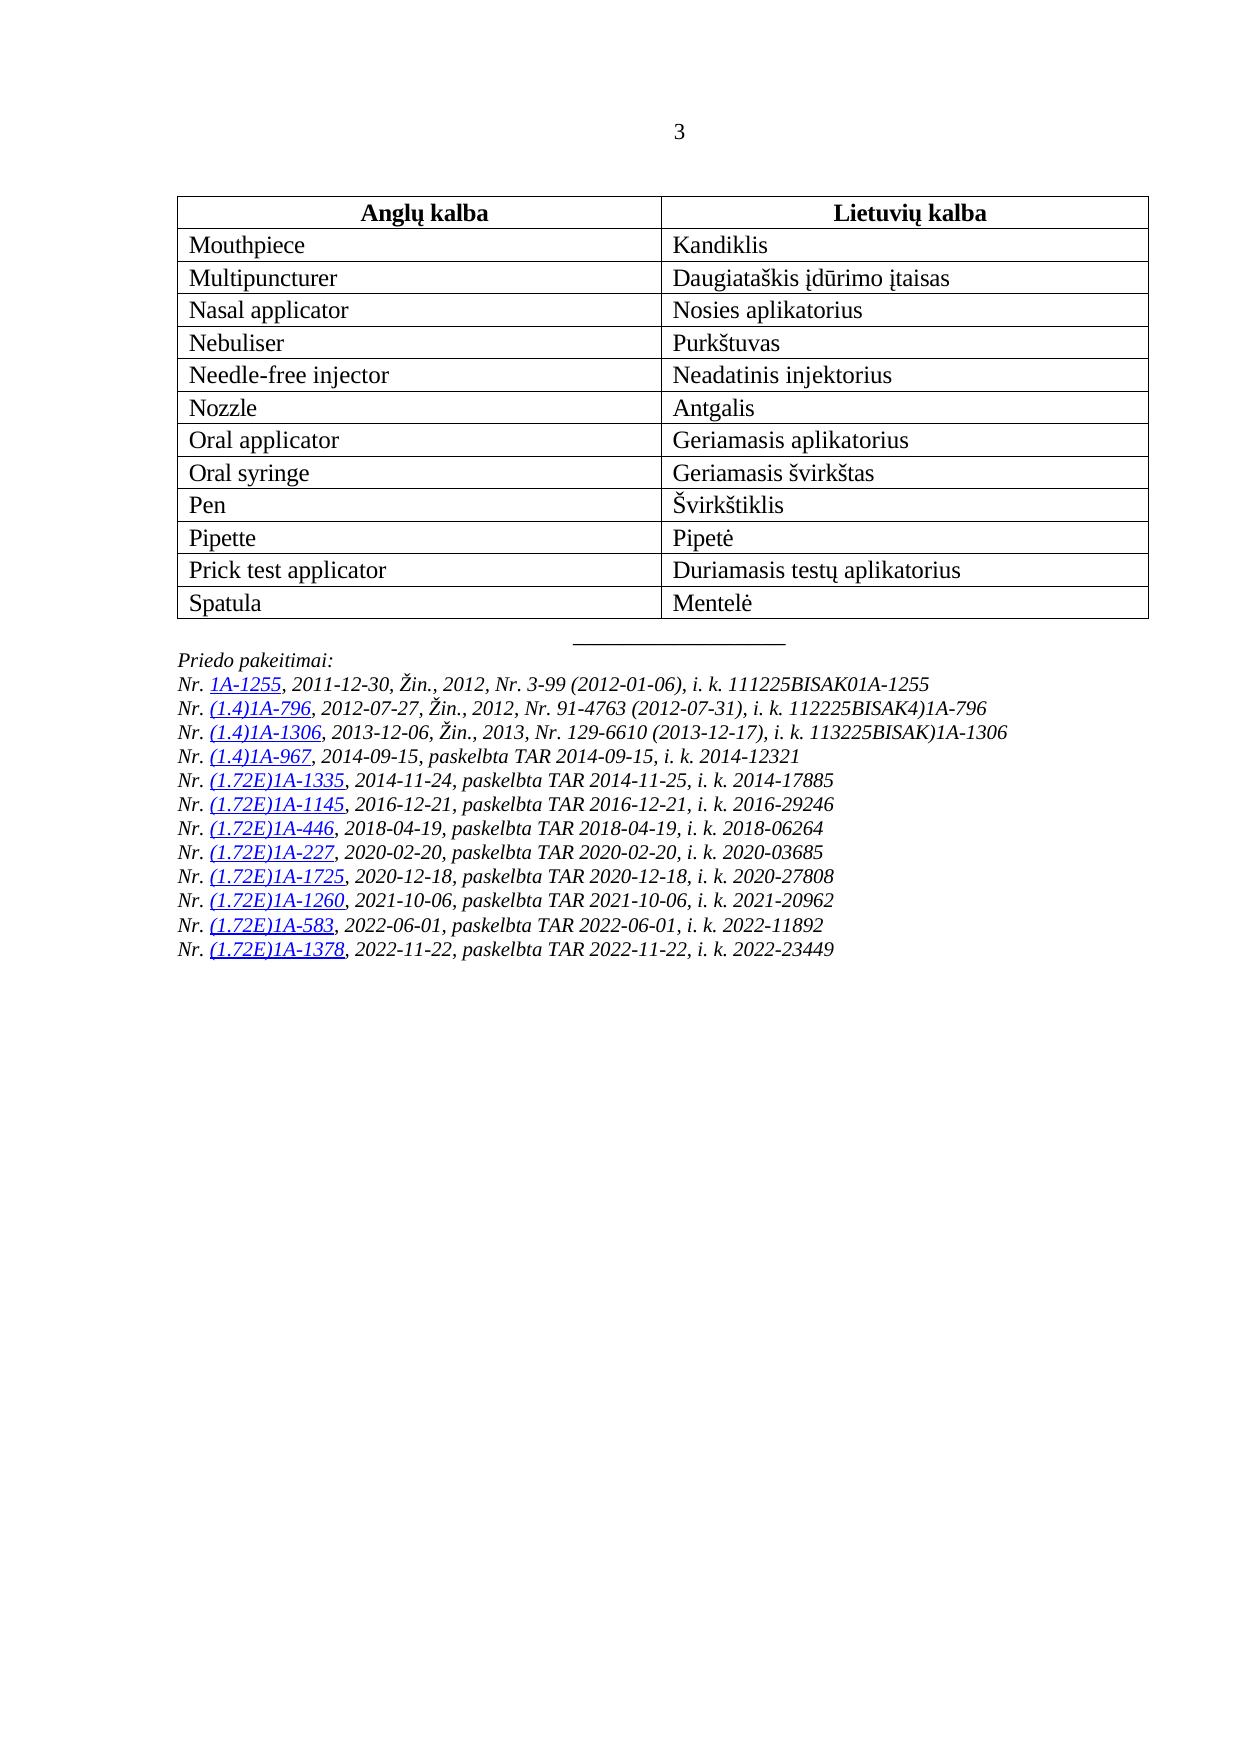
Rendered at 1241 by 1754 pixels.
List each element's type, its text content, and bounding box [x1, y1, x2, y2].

table_cell Oral syringe [178, 457, 661, 488]
text Nr. (1.4)1A-1306, 2013-12-06, Žin., 2013, Nr. 129-6610 (2013-12-17), i. k. 113225BISAK)1A-1306 [177, 720, 1181, 744]
text Nr. (1.4)1A-796, 2012-07-27, Žin., 2012, Nr. 91-4763 (2012-07-31), i. k. 112225BISAK4)1A-796 [177, 696, 1181, 720]
text Nr. (1.72E)1A-446, 2018-04-19, paskelbta TAR 2018-04-19, i. k. 2018-06264 [177, 816, 1181, 840]
table_cell Nosies aplikatorius [662, 294, 1148, 326]
table_cell Antgalis [662, 392, 1148, 423]
table_cell Oral applicator [178, 424, 661, 456]
text Nr. (1.72E)1A-583, 2022-06-01, paskelbta TAR 2022-06-01, i. k. 2022-11892 [177, 912, 1181, 937]
text Nr. (1.72E)1A-1725, 2020-12-18, paskelbta TAR 2020-12-18, i. k. 2020-27808 [177, 864, 1181, 888]
table_cell Prick test applicator [178, 554, 661, 586]
table_cell Geriamasis aplikatorius [662, 424, 1148, 456]
table_cell Spatula [178, 587, 661, 618]
table_cell Nozzle [178, 392, 661, 423]
table_cell Neadatinis injektorius [662, 359, 1148, 391]
table_cell Nebuliser [178, 327, 661, 358]
text Nr. (1.72E)1A-1378, 2022-11-22, paskelbta TAR 2022-11-22, i. k. 2022-23449 [177, 937, 1181, 961]
table_cell Kandiklis [662, 229, 1148, 261]
table_cell Daugiataškis įdūrimo įtaisas [662, 262, 1148, 293]
table_cell Duriamasis testų aplikatorius [662, 554, 1148, 586]
table_cell Mouthpiece [178, 229, 661, 261]
table_cell Needle-free injector [178, 359, 661, 391]
table_header Anglų kalba [178, 197, 661, 228]
text Priedo pakeitimai: [177, 648, 1181, 672]
table_cell Švirkštiklis [662, 489, 1148, 521]
text _________________ [177, 619, 1181, 648]
table_cell Purkštuvas [662, 327, 1148, 358]
table_cell Mentelė [662, 587, 1148, 618]
table_cell Pipette [178, 522, 661, 553]
text Nr. (1.4)1A-967, 2014-09-15, paskelbta TAR 2014-09-15, i. k. 2014-12321 [177, 744, 1181, 768]
table_cell Pipetė [662, 522, 1148, 553]
table_cell Geriamasis švirkštas [662, 457, 1148, 488]
text Nr. 1A-1255, 2011-12-30, Žin., 2012, Nr. 3-99 (2012-01-06), i. k. 111225BISAK01A-1255 [177, 672, 1181, 696]
text Nr. (1.72E)1A-1335, 2014-11-24, paskelbta TAR 2014-11-25, i. k. 2014-17885 [177, 768, 1181, 792]
table_cell Nasal applicator [178, 294, 661, 326]
text Nr. (1.72E)1A-227, 2020-02-20, paskelbta TAR 2020-02-20, i. k. 2020-03685 [177, 840, 1181, 864]
table_cell Multipuncturer [178, 262, 661, 293]
text Nr. (1.72E)1A-1145, 2016-12-21, paskelbta TAR 2016-12-21, i. k. 2016-29246 [177, 792, 1181, 816]
table_header Lietuvių kalba [662, 197, 1148, 228]
text Nr. (1.72E)1A-1260, 2021-10-06, paskelbta TAR 2021-10-06, i. k. 2021-20962 [177, 888, 1181, 912]
table_cell Pen [178, 489, 661, 521]
